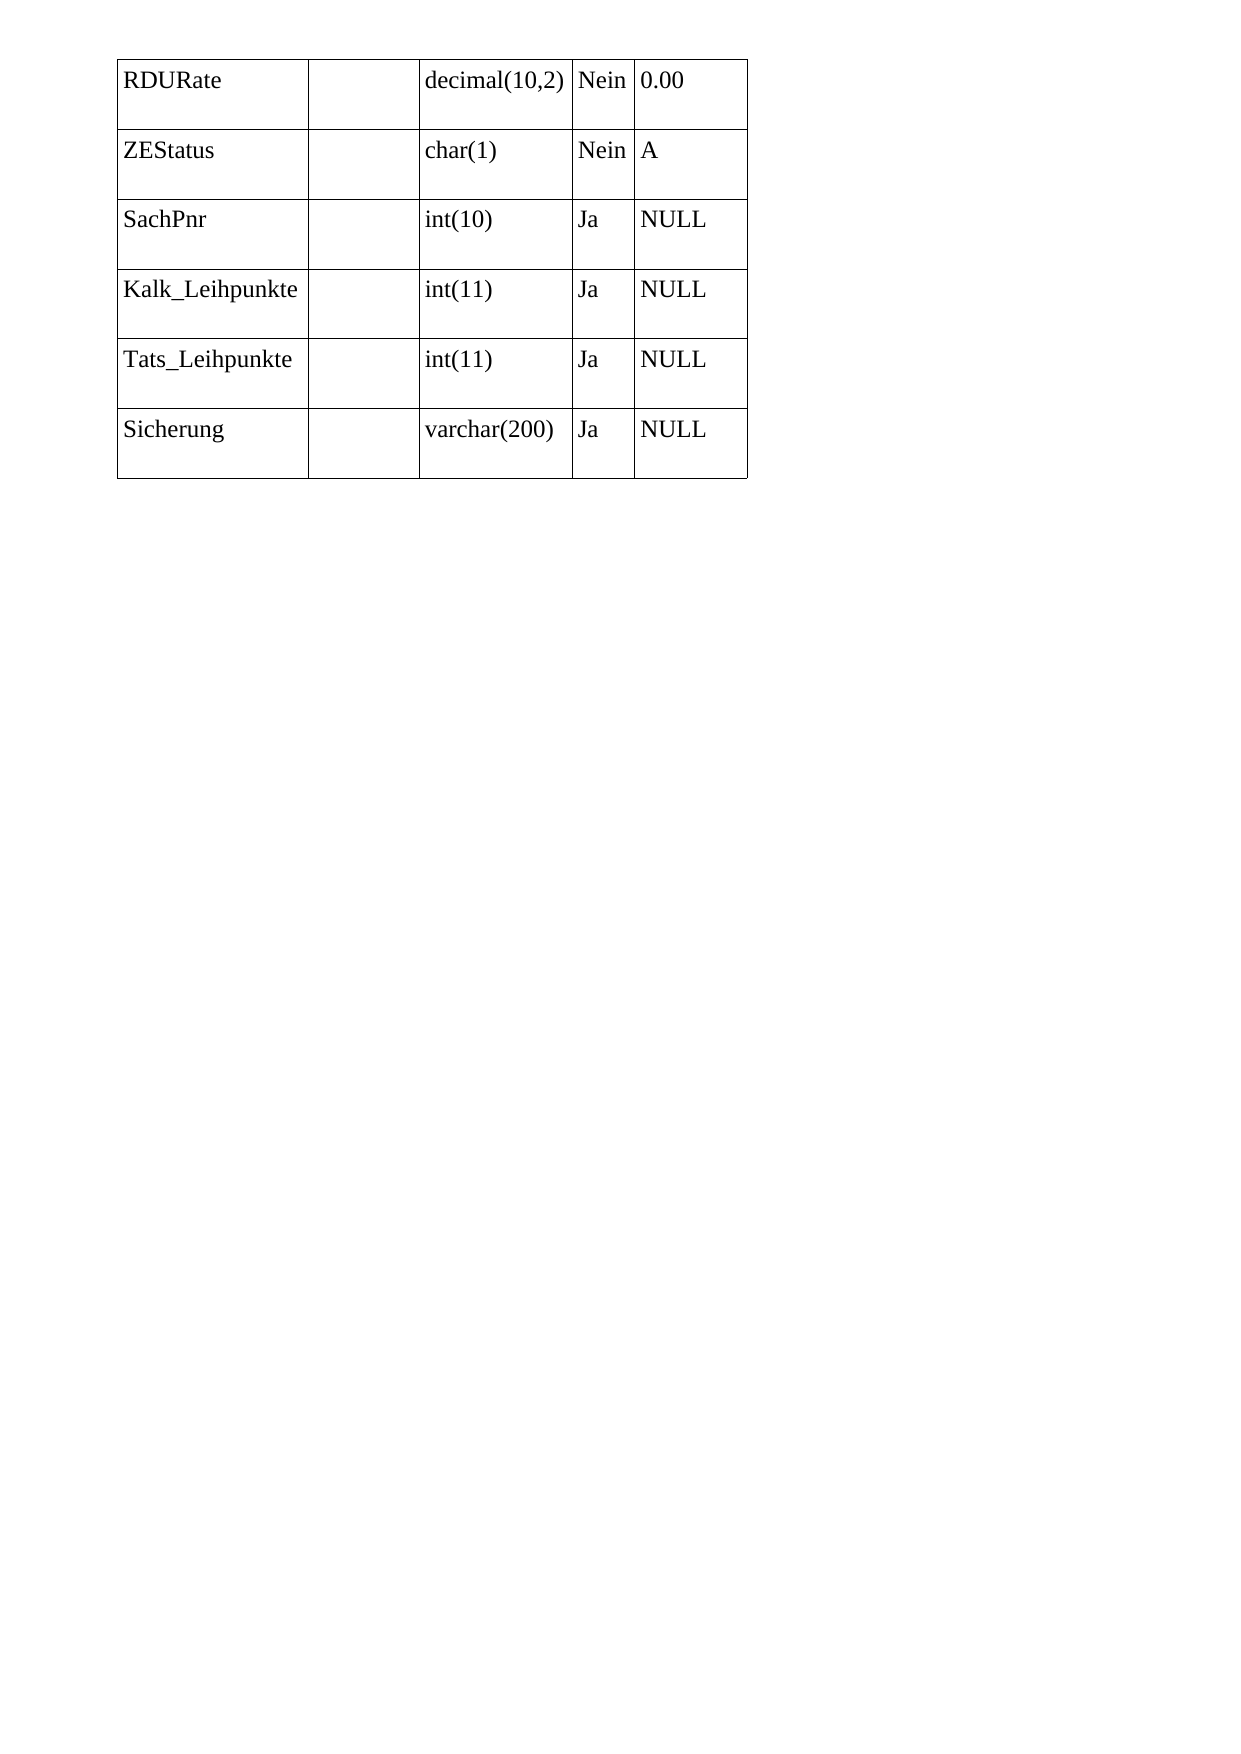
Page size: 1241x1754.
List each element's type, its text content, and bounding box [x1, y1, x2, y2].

table_cell Sicherung [118, 409, 308, 478]
table_cell SachPnr [118, 200, 308, 268]
table_cell NULL [635, 200, 747, 268]
table_cell ZEStatus [118, 130, 308, 199]
table_cell Kalk_Leihpunkte [118, 270, 308, 338]
table_cell Ja [573, 200, 634, 268]
table_cell [309, 200, 419, 268]
table_cell Nein [573, 130, 634, 199]
table_cell NULL [635, 339, 747, 408]
table_cell [309, 409, 419, 478]
table_cell Ja [573, 339, 634, 408]
table_cell [309, 270, 419, 338]
table_cell int(11) [420, 339, 572, 408]
table_cell Nein [573, 60, 634, 129]
table_cell char(1) [420, 130, 572, 199]
table_cell NULL [635, 270, 747, 338]
table_cell [309, 130, 419, 199]
table_cell decimal(10,2) [420, 60, 572, 129]
table_cell RDURate [118, 60, 308, 129]
table_cell A [635, 130, 747, 199]
table_cell varchar(200) [420, 409, 572, 478]
table_cell Ja [573, 270, 634, 338]
table_cell Tats_Leihpunkte [118, 339, 308, 408]
table_cell int(10) [420, 200, 572, 268]
table_cell 0.00 [635, 60, 747, 129]
table_cell [309, 60, 419, 129]
table_cell int(11) [420, 270, 572, 338]
table_cell Ja [573, 409, 634, 478]
table_cell [309, 339, 419, 408]
table_cell NULL [635, 409, 747, 478]
